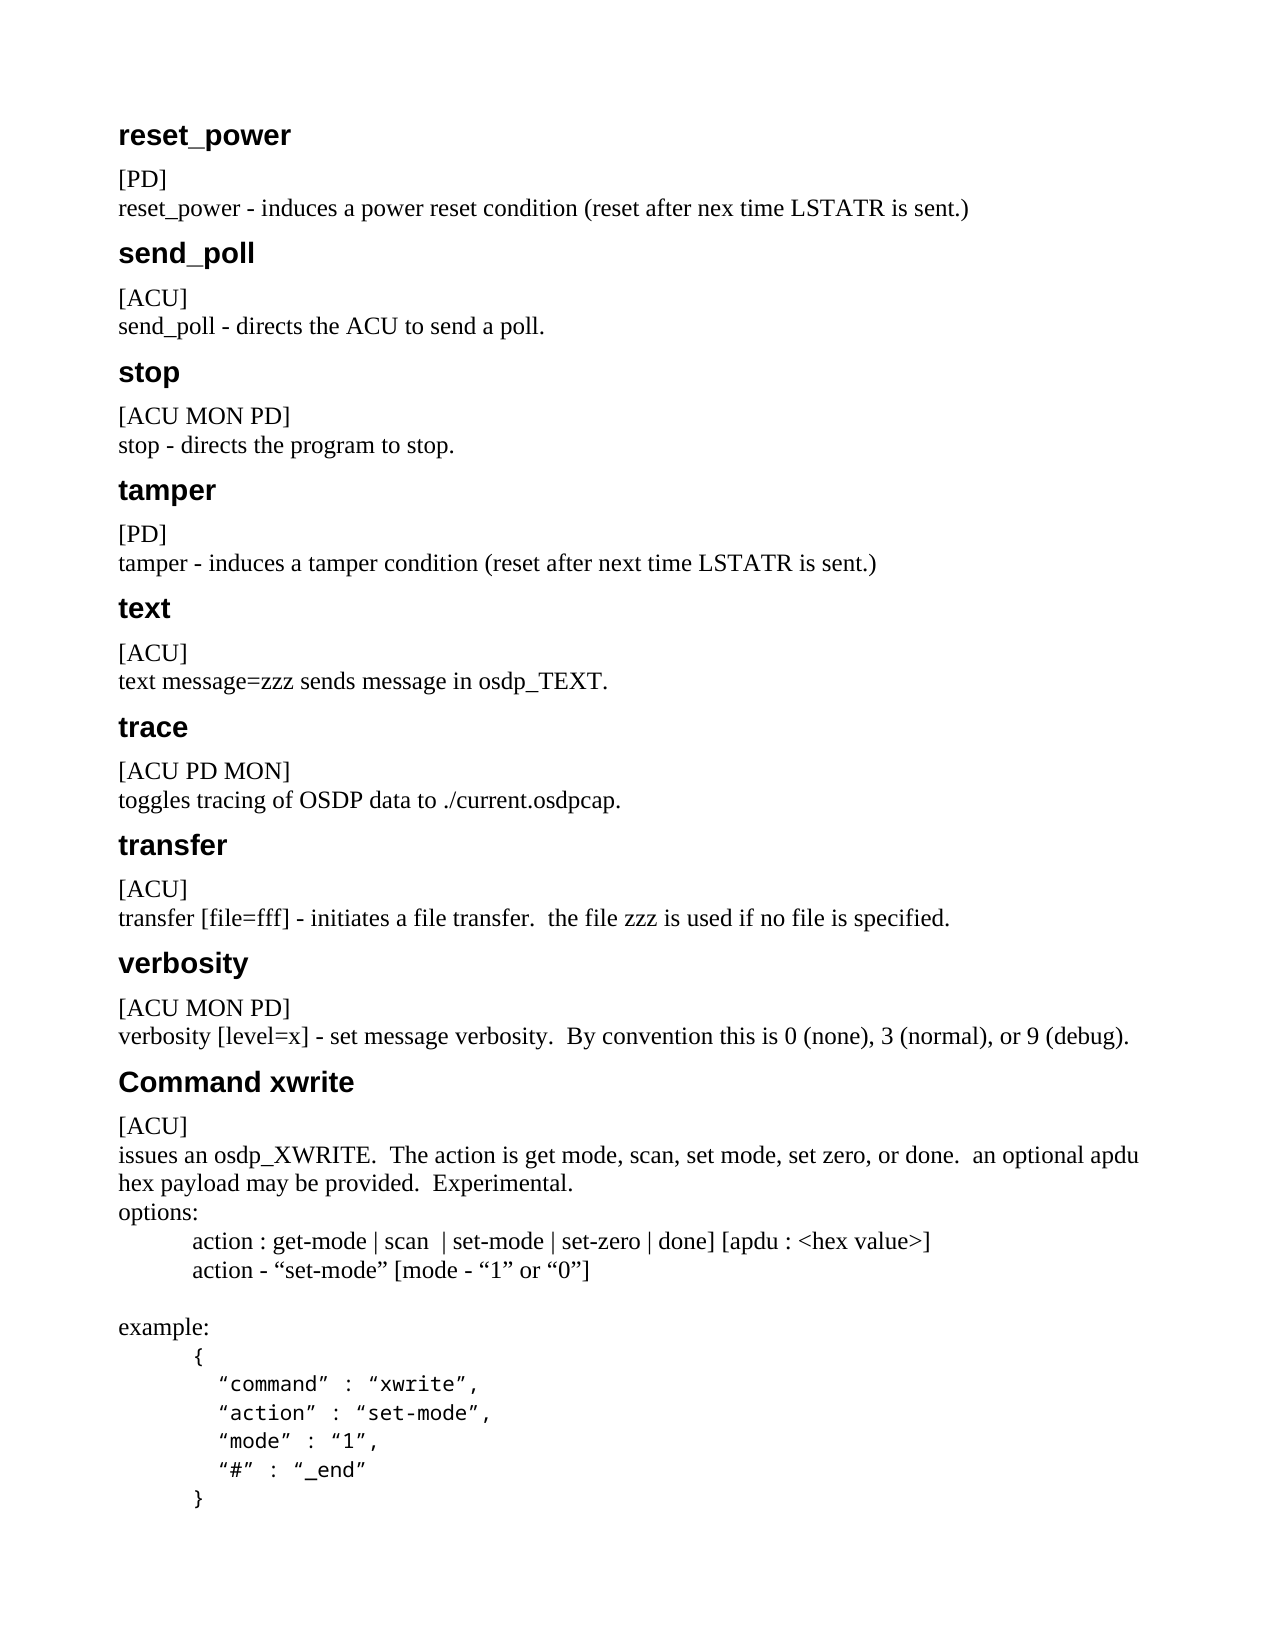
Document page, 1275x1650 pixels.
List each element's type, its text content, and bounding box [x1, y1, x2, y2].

subtitle transfer [118, 828, 1157, 862]
subtitle send_poll [118, 236, 1157, 270]
text toggles tracing of OSDP data to ./current.osdpcap. [118, 785, 1157, 813]
text “action” : “set-mode”, [118, 1398, 1157, 1426]
text tamper - induces a tamper condition (reset after next time LSTATR is sent.) [118, 548, 1157, 577]
text send_poll - directs the ACU to send a poll. [118, 311, 1157, 340]
text example: [118, 1312, 1157, 1341]
subtitle Command xwrite [118, 1065, 1157, 1098]
text [ACU PD MON] [118, 756, 1157, 785]
subtitle reset_power [118, 118, 1157, 152]
text reset_power - induces a power reset condition (reset after nex time LSTATR is sent.) [118, 193, 1157, 222]
text [ACU] [118, 638, 1157, 666]
text [ACU] [118, 1111, 1157, 1140]
text [ACU MON PD] [118, 401, 1157, 430]
text action - “set-mode” [mode - “1” or “0”] [118, 1255, 1157, 1283]
text “mode” : “1”, [118, 1426, 1157, 1455]
text action : get-mode | scan | set-mode | set-zero | done] [apdu : <hex value>] [118, 1226, 1157, 1255]
text issues an osdp_XWRITE. The action is get mode, scan, set mode, set zero, or done. an optional apdu hex payload may be provided. Experimental. [118, 1140, 1157, 1197]
subtitle verbosity [118, 946, 1157, 980]
subtitle trace [118, 710, 1157, 743]
text [ACU] [118, 874, 1157, 903]
text text message=zzz sends message in osdp_TEXT. [118, 666, 1157, 695]
text [ACU MON PD] [118, 993, 1157, 1021]
text verbosity [level=x] - set message verbosity. By convention this is 0 (none), 3 (normal), or 9 (debug). [118, 1021, 1157, 1050]
text stop - directs the program to stop. [118, 430, 1157, 458]
subtitle stop [118, 355, 1157, 388]
text transfer [file=fff] - initiates a file transfer. the file zzz is used if no file is specified. [118, 903, 1157, 932]
text “command” : “xwrite”, [118, 1369, 1157, 1398]
text [ACU] [118, 283, 1157, 311]
subtitle text [118, 591, 1157, 625]
text “#” : “_end” [118, 1455, 1157, 1483]
text { [118, 1341, 1157, 1369]
text } [118, 1483, 1157, 1512]
text [PD] [118, 164, 1157, 193]
text [PD] [118, 519, 1157, 548]
text options: [118, 1197, 1157, 1226]
subtitle tamper [118, 473, 1157, 507]
